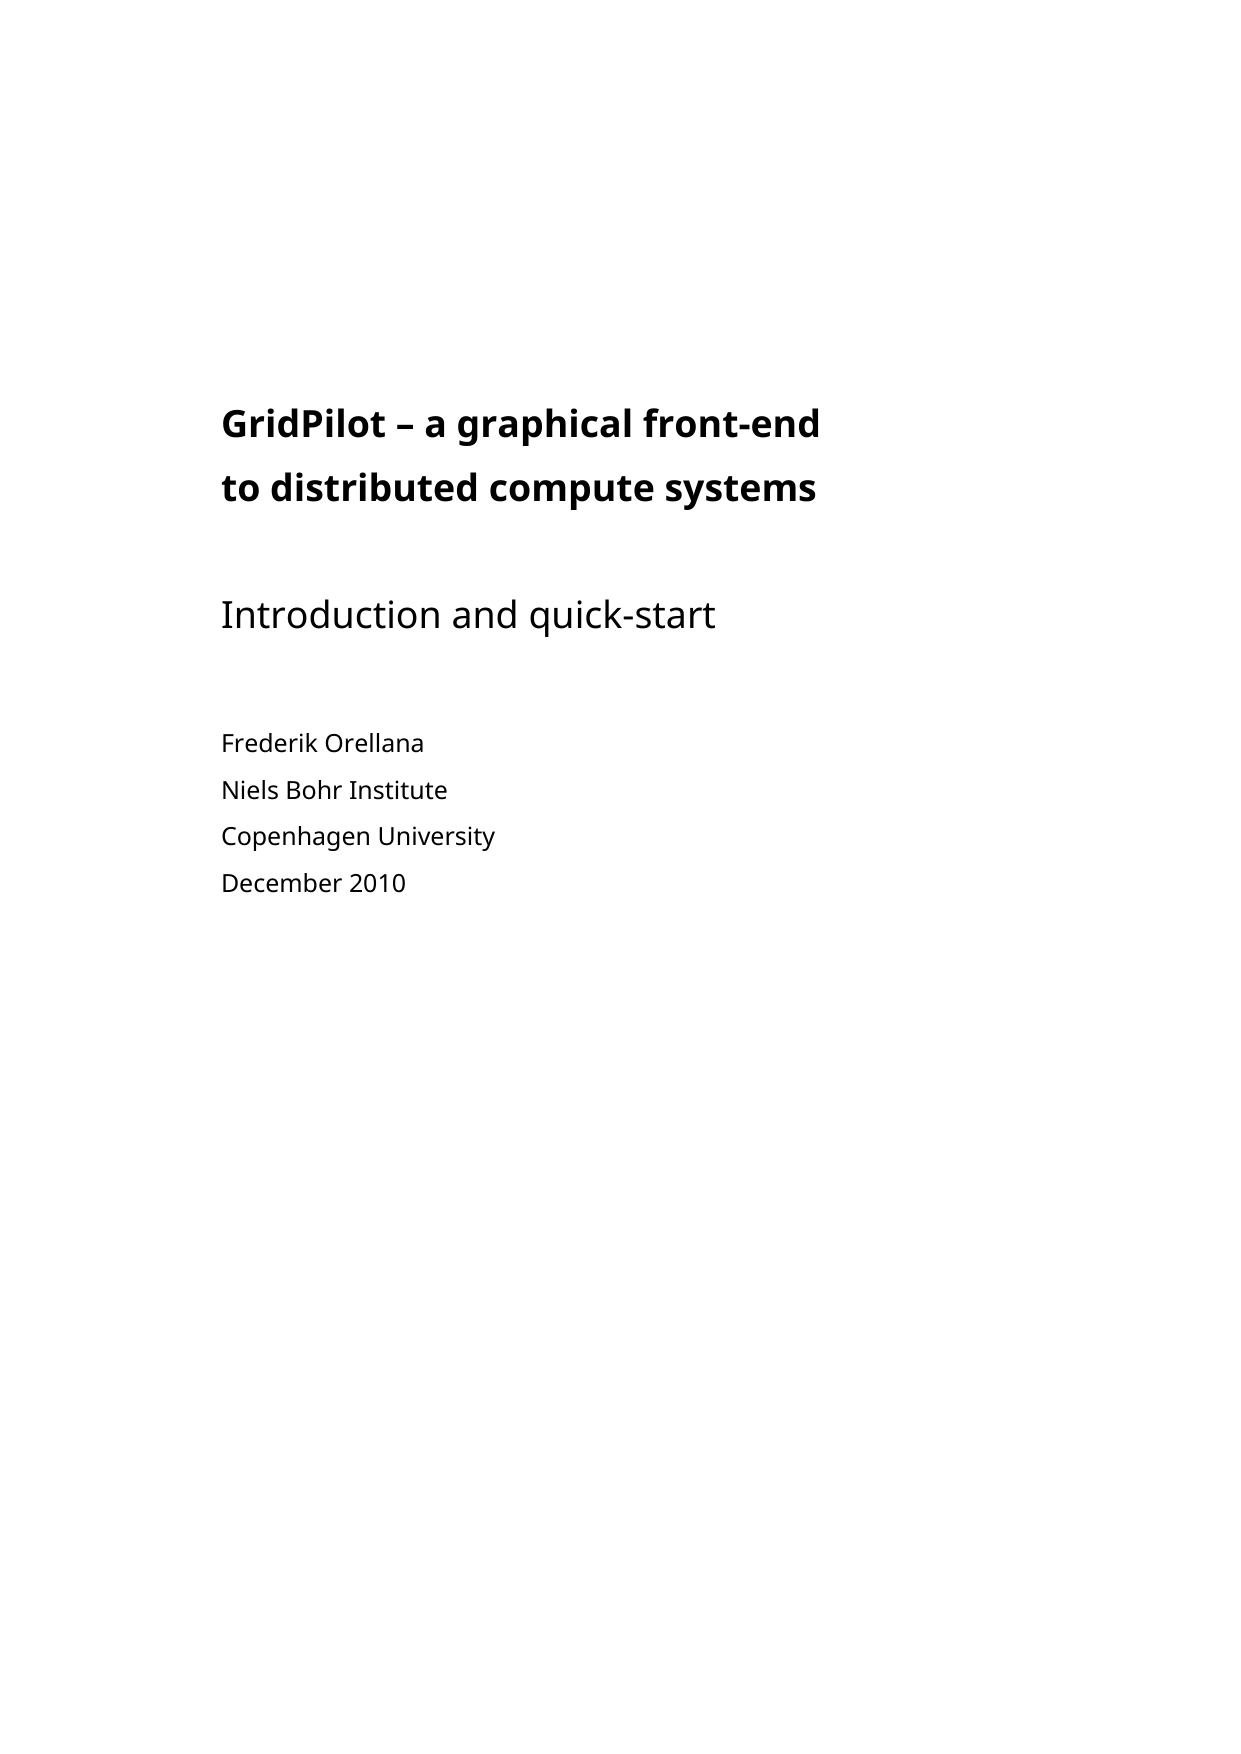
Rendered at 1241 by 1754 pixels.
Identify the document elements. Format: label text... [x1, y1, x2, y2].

text Copenhagen University [221, 819, 1140, 853]
text Niels Bohr Institute [221, 772, 1140, 807]
text to distributed compute systems [221, 461, 1140, 512]
text GridPilot – a graphical front-end [221, 397, 1140, 448]
text Frederik Orellana [221, 726, 1140, 760]
text December 2010 [221, 866, 1140, 900]
text Introduction and quick-start [221, 588, 1140, 667]
